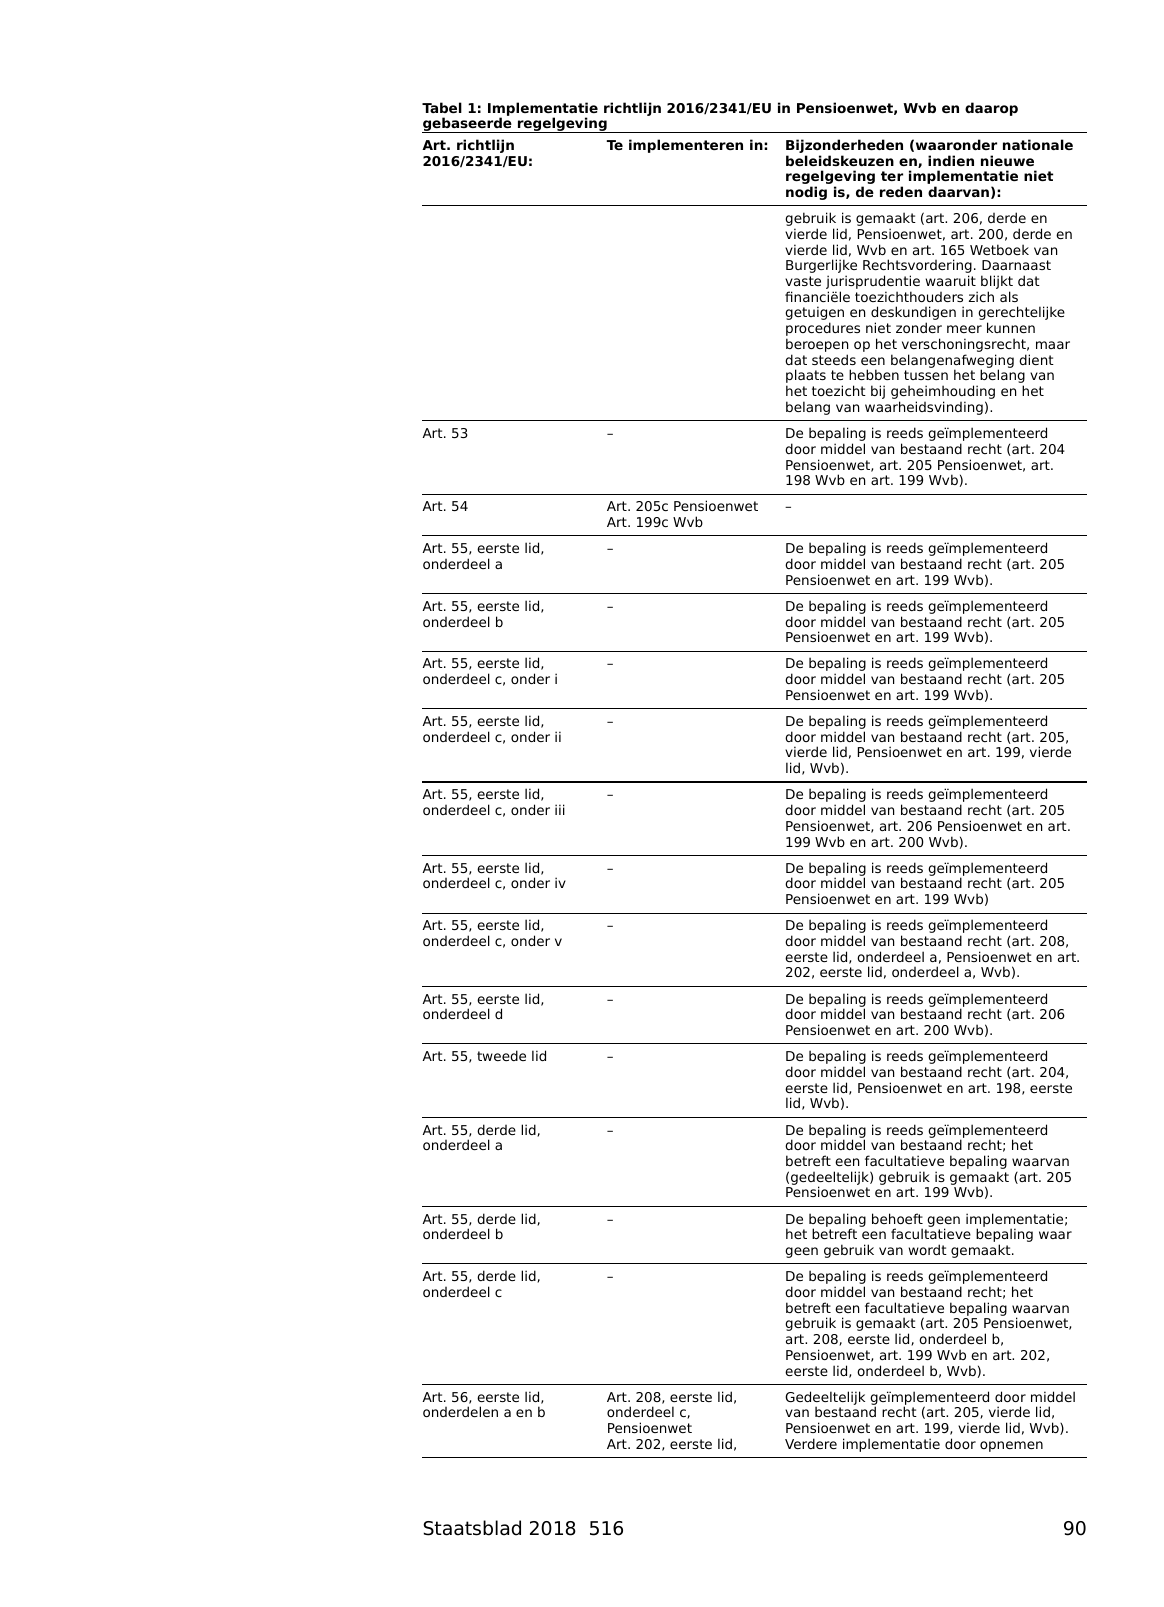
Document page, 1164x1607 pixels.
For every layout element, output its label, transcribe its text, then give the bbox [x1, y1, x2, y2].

table_cell gebruik is gemaakt (art. 206, derde en vierde lid, Pensioenwet, art. 200, derde en vierde lid, Wvb en art. 165 Wetboek van Burgerlijke Rechtsvordering. Daarnaast vaste jurisprudentie waaruit blijkt dat financiële toezichthouders zich als getuigen en deskundigen in gerechtelijke procedures niet zonder meer kunnen beroepen op het verschoningsrecht, maar dat steeds een belangenafweging dient plaats te hebben tussen het belang van het toezicht bij geheimhouding en het belang van waarheidsvinding). [779, 206, 1087, 420]
table_cell – [601, 652, 779, 708]
table_cell – [601, 856, 779, 912]
table_cell De bepaling is reeds geïmplementeerd door middel van bestaand recht (art. 205 Pensioenwet en art. 199 Wvb). [779, 536, 1087, 593]
table_cell Art. 56, eerste lid, onderdelen a en b [422, 1385, 601, 1457]
table_cell Art. richtlijn 2016/2341/EU: [422, 133, 601, 205]
table_cell Art. 55, eerste lid, onderdeel a [422, 536, 601, 593]
table_cell – [601, 421, 779, 493]
table_cell Art. 55, eerste lid, onderdeel c, onder iv [422, 856, 601, 912]
table_cell Art. 55, eerste lid, onderdeel c, onder v [422, 914, 601, 986]
table_cell Art. 54 [422, 495, 601, 535]
table_cell Art. 53 [422, 421, 601, 493]
table_cell Art. 205c Pensioenwet Art. 199c Wvb [601, 495, 779, 535]
table_cell Bijzonderheden (waaronder nationale beleidskeuzen en, indien nieuwe regelgeving ter implementatie niet nodig is, de reden daarvan): [779, 133, 1087, 205]
table_cell De bepaling is reeds geïmplementeerd door middel van bestaand recht (art. 205 Pensioenwet, art. 206 Pensioenwet en art. 199 Wvb en art. 200 Wvb). [779, 783, 1087, 855]
table_cell – [601, 987, 779, 1043]
table_cell De bepaling is reeds geïmplementeerd door middel van bestaand recht (art. 205, vierde lid, Pensioenwet en art. 199, vierde lid, Wvb). [779, 709, 1087, 781]
table_cell – [779, 495, 1087, 535]
table_cell De bepaling is reeds geïmplementeerd door middel van bestaand recht (art. 204, eerste lid, Pensioenwet en art. 198, eerste lid, Wvb). [779, 1044, 1087, 1117]
table_cell – [601, 594, 779, 651]
table_cell De bepaling is reeds geïmplementeerd door middel van bestaand recht (art. 205 Pensioenwet en art. 199 Wvb) [779, 856, 1087, 912]
table_cell De bepaling is reeds geïmplementeerd door middel van bestaand recht (art. 206 Pensioenwet en art. 200 Wvb). [779, 987, 1087, 1043]
table_cell De bepaling is reeds geïmplementeerd door middel van bestaand recht (art. 204 Pensioenwet, art. 205 Pensioenwet, art. 198 Wvb en art. 199 Wvb). [779, 421, 1087, 493]
table_cell Art. 55, eerste lid, onderdeel c, onder i [422, 652, 601, 708]
table_cell Art. 55, derde lid, onderdeel b [422, 1207, 601, 1263]
table_cell – [601, 1207, 779, 1263]
table_cell Art. 55, derde lid, onderdeel c [422, 1264, 601, 1384]
table_header Tabel 1: Implementatie richtlijn 2016/2341/EU in Pensioenwet, Wvb en daarop gebaseerde regelgeving [422, 100, 1087, 132]
table_cell Art. 55, eerste lid, onderdeel c, onder ii [422, 709, 601, 781]
table_cell [601, 206, 779, 420]
table_cell [422, 206, 601, 420]
table_cell De bepaling is reeds geïmplementeerd door middel van bestaand recht; het betreft een facultatieve bepaling waarvan (gedeeltelijk) gebruik is gemaakt (art. 205 Pensioenwet en art. 199 Wvb). [779, 1118, 1087, 1206]
table_cell – [601, 783, 779, 855]
table_cell Te implementeren in: [601, 133, 779, 205]
table_cell Art. 55, eerste lid, onderdeel b [422, 594, 601, 651]
table_cell De bepaling is reeds geïmplementeerd door middel van bestaand recht (art. 205 Pensioenwet en art. 199 Wvb). [779, 652, 1087, 708]
table_cell De bepaling is reeds geïmplementeerd door middel van bestaand recht (art. 208, eerste lid, onderdeel a, Pensioenwet en art. 202, eerste lid, onderdeel a, Wvb). [779, 914, 1087, 986]
table_cell – [601, 1044, 779, 1117]
table_cell Gedeeltelijk geïmplementeerd door middel van bestaand recht (art. 205, vierde lid, Pensioenwet en art. 199, vierde lid, Wvb). Verdere implementatie door opnemen [779, 1385, 1087, 1457]
table_cell De bepaling is reeds geïmplementeerd door middel van bestaand recht; het betreft een facultatieve bepaling waarvan gebruik is gemaakt (art. 205 Pensioenwet, art. 208, eerste lid, onderdeel b, Pensioenwet, art. 199 Wvb en art. 202, eerste lid, onderdeel b, Wvb). [779, 1264, 1087, 1384]
table_cell Art. 55, derde lid, onderdeel a [422, 1118, 601, 1206]
table_cell – [601, 1264, 779, 1384]
table_cell De bepaling is reeds geïmplementeerd door middel van bestaand recht (art. 205 Pensioenwet en art. 199 Wvb). [779, 594, 1087, 651]
table_cell Art. 55, tweede lid [422, 1044, 601, 1117]
table_cell – [601, 1118, 779, 1206]
table_cell Art. 208, eerste lid, onderdeel c, Pensioenwet Art. 202, eerste lid, [601, 1385, 779, 1457]
table_cell Art. 55, eerste lid, onderdeel d [422, 987, 601, 1043]
table_cell – [601, 709, 779, 781]
table_cell – [601, 914, 779, 986]
table_cell – [601, 536, 779, 593]
table_cell De bepaling behoeft geen implementatie; het betreft een facultatieve bepaling waar geen gebruik van wordt gemaakt. [779, 1207, 1087, 1263]
table_cell Art. 55, eerste lid, onderdeel c, onder iii [422, 783, 601, 855]
